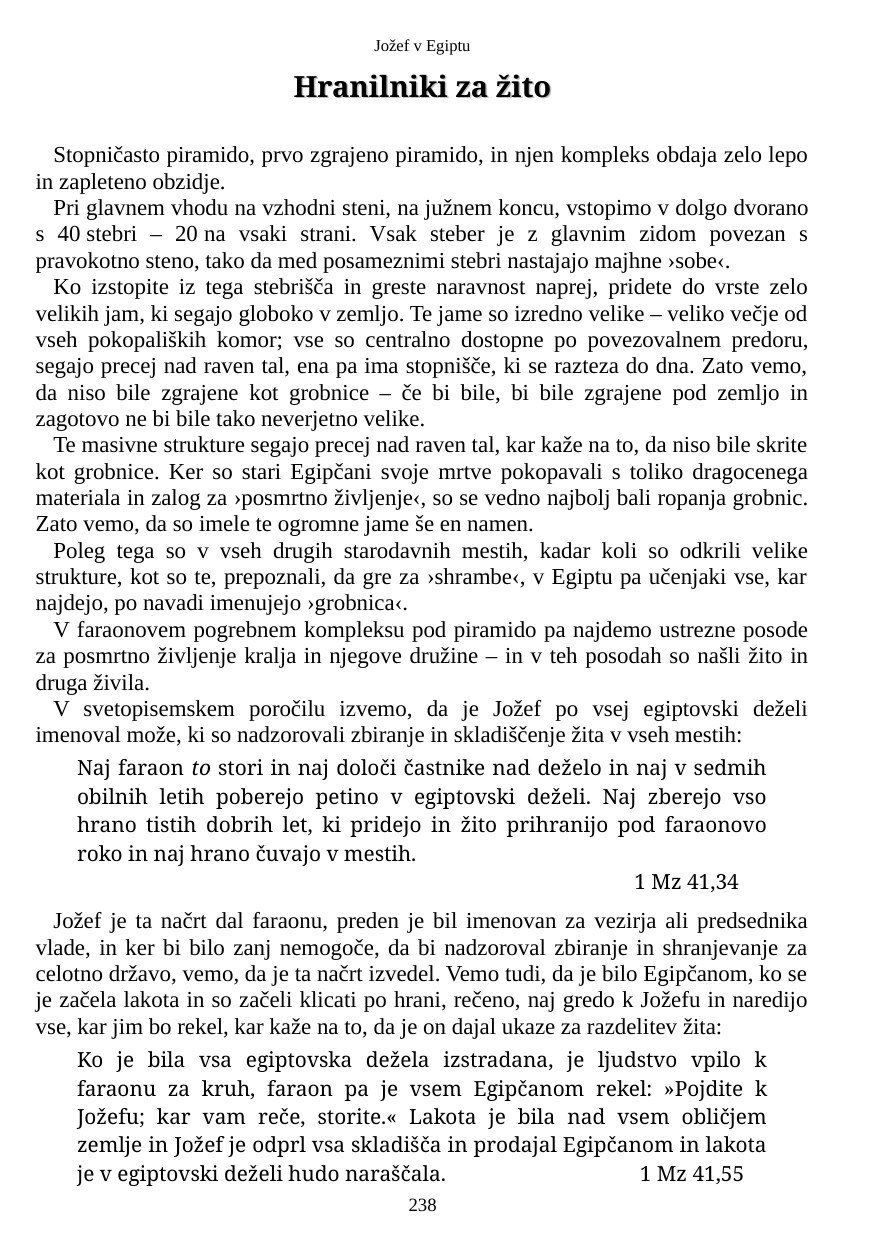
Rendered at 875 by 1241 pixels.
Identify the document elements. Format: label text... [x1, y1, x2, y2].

text V svetopisemskem poročilu izvemo, da je Jožef po vsej egiptovski deželi imenoval može, ki so nadzorovali zbiranje in skladiščenje žita v vseh mestih: [35, 695, 809, 748]
text Ko je bila vsa egiptovska dežela izstradana, je ljudstvo vpilo k faraonu za kruh, faraon pa je vsem Egipčanom rekel: »Pojdite k Jožefu; kar vam reče, storite.« Lakota je bila nad vsem obličjem zemlje in Jožef je odprl vsa skladišča in prodajal Egipčanom in lakota je v egiptovski deželi hudo naraščala. 1 Mz 41,55 [77, 1045, 768, 1187]
text Ko izstopite iz tega stebrišča in greste naravnost naprej, pridete do vrste zelo velikih jam, ki segajo globoko v zemljo. Te jame so izredno velike – veliko večje od vseh pokopaliških komor; vse so centralno dostopne po povezovalnem predoru, segajo precej nad raven tal, ena pa ima stopnišče, ki se razteza do dna. Zato vemo, da niso bile zgrajene kot grobnice – če bi bile, bi bile zgrajene pod zemljo in zagotovo ne bi bile tako neverjetno velike. [35, 273, 809, 431]
text Stopničasto piramido, prvo zgrajeno piramido, in njen kompleks obdaja zelo lepo in zapleteno obzidje. [35, 141, 809, 194]
text Pri glavnem vhodu na vzhodni steni, na južnem koncu, vstopimo v dolgo dvorano s 40 stebri – 20 na vsaki strani. Vsak steber je z glavnim zidom povezan s pravokotno steno, tako da med posameznimi stebri nastajajo majhne ›sobe‹. [35, 194, 809, 273]
text Poleg tega so v vseh drugih starodavnih mestih, kadar koli so odkrili velike strukture, kot so te, prepoznali, da gre za ›shrambe‹, v Egiptu pa učenjaki vse, kar najdejo, po navadi imenujejo ›grobnica‹. [35, 537, 809, 616]
text Naj faraon to stori in naj določi častnike nad deželo in naj v sedmih obilnih letih poberejo petino v egiptovski deželi. Naj zberejo vso hrano tistih dobrih let, ki pridejo in žito prihranijo pod faraonovo roko in naj hrano čuvajo v mestih. 1 Mz 41,34 [77, 753, 768, 896]
text Te masivne strukture segajo precej nad raven tal, kar kaže na to, da niso bile skrite kot grobnice. Ker so stari Egipčani svoje mrtve pokopavali s toliko dragocenega materiala in zalog za ›posmrtno življenje‹, so se vedno najbolj bali ropanja grobnic. Zato vemo, da so imele te ogromne jame še en namen. [35, 431, 809, 537]
subtitle Hranilniki za žito [35, 66, 809, 106]
text Jožef je ta načrt dal faraonu, preden je bil imenovan za vezirja ali predsednika vlade, in ker bi bilo zanj nemogoče, da bi nadzoroval zbiranje in shranjevanje za celotno državo, vemo, da je ta načrt izvedel. Vemo tudi, da je bilo Egipčanom, ko se je začela lakota in so začeli klicati po hrani, rečeno, naj gredo k Jožefu in naredijo vse, kar jim bo rekel, kar kaže na to, da je on dajal ukaze za razdelitev žita: [35, 907, 809, 1039]
text V faraonovem pogrebnem kompleksu pod piramido pa najdemo ustrezne posode za posmrtno življenje kralja in njegove družine – in v teh posodah so našli žito in druga živila. [35, 616, 809, 695]
